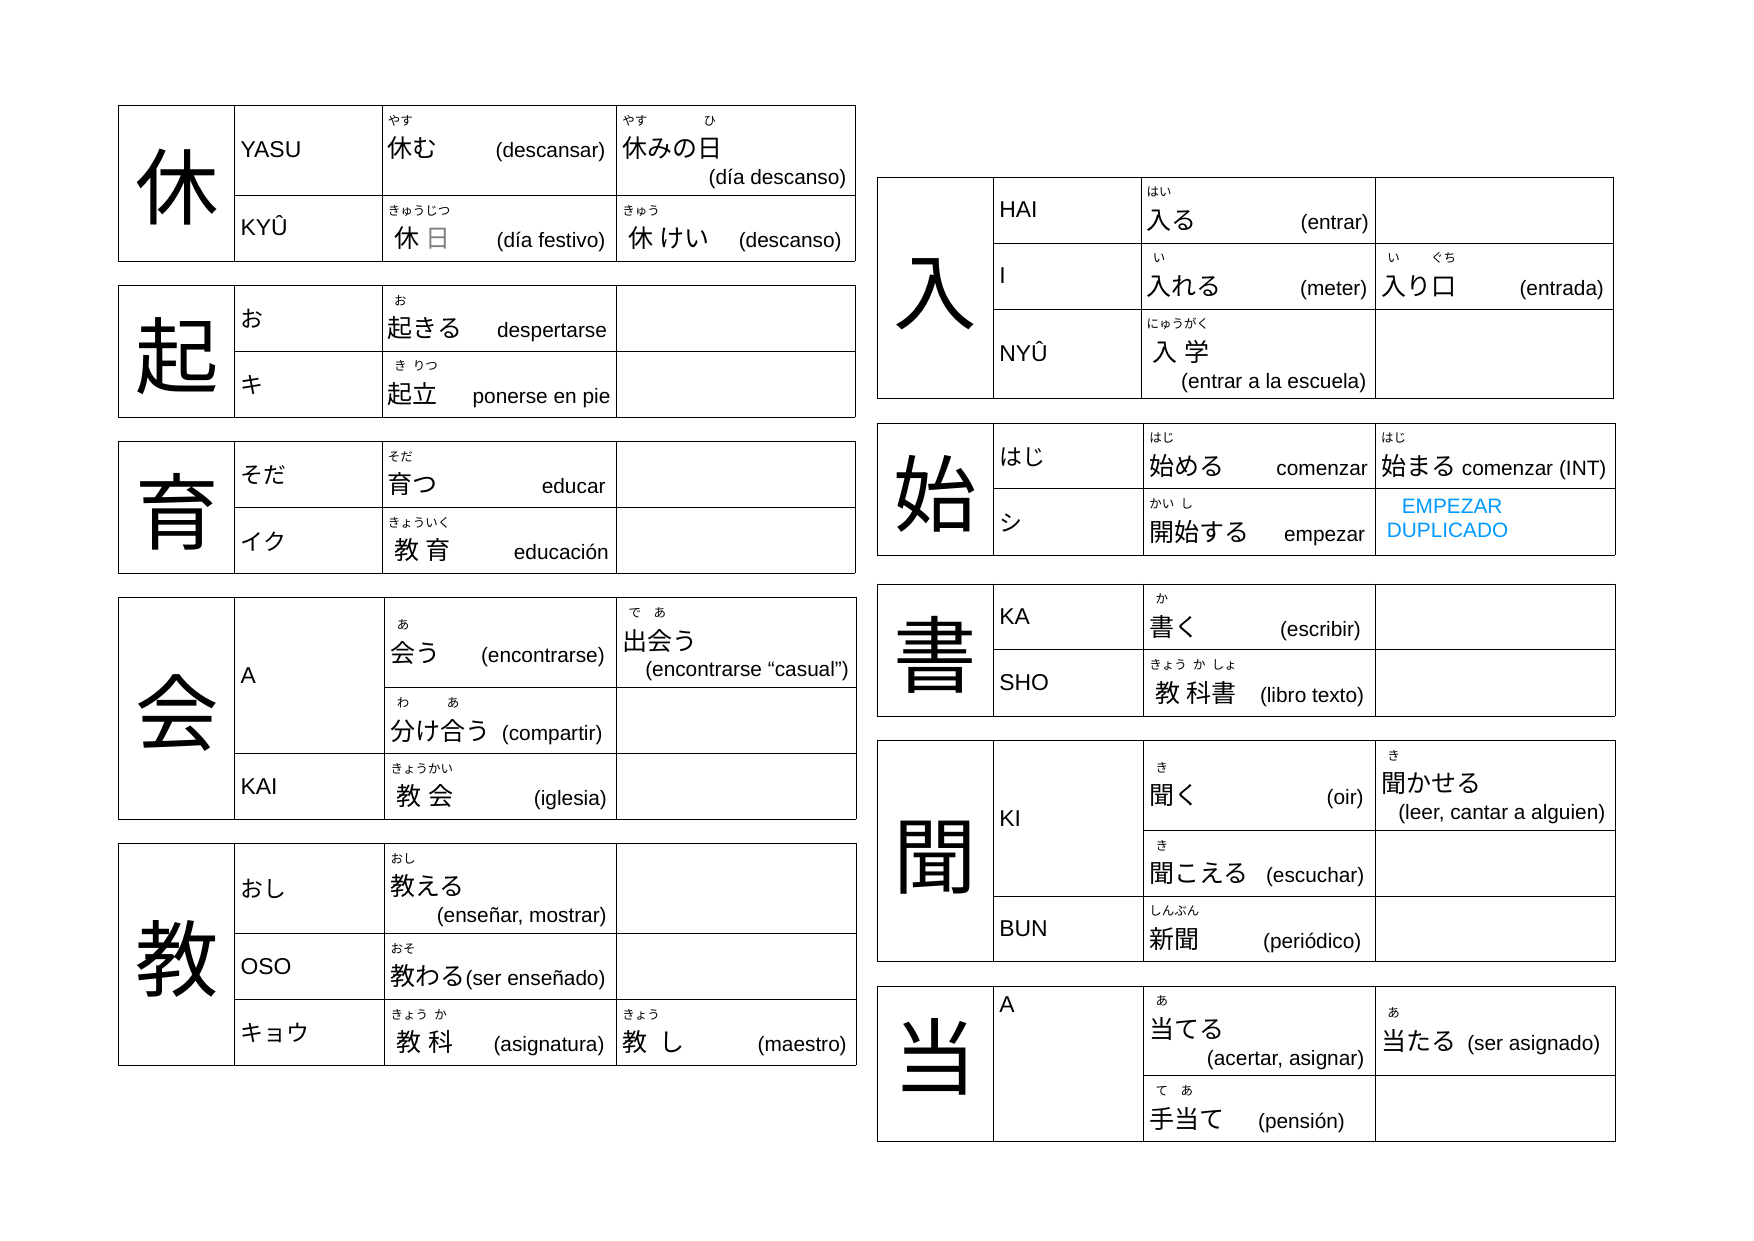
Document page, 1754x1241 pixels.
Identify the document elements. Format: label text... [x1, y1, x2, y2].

table_header はじ [994, 424, 1143, 488]
table_header 当あたる (ser asignado) [1376, 987, 1615, 1075]
table_cell [1376, 897, 1615, 961]
table_header 教 [119, 844, 234, 1065]
table_header 始はじまる comenzar (INT) [1376, 424, 1615, 488]
table_cell [1376, 831, 1615, 896]
table_cell [617, 754, 856, 819]
table_header YASU [235, 106, 382, 194]
table_header そだ [235, 442, 382, 507]
table_cell 教きょうし (maestro) [617, 1000, 856, 1065]
table_cell EMPEZAR DUPLICADO [1376, 489, 1615, 554]
table_header [1376, 178, 1613, 242]
table_cell OSO [235, 934, 384, 999]
table_cell [1376, 650, 1615, 716]
table_cell BUN [994, 897, 1143, 961]
table_header 書かく (escribir) [1144, 585, 1375, 649]
table_header A [994, 987, 1143, 1141]
table_header 始 [878, 424, 993, 554]
table_header 育 [119, 442, 234, 573]
table_cell KAI [235, 754, 384, 819]
table_cell 教きょう育いく educación [383, 508, 616, 573]
table_cell 手て当あて (pensión) [1144, 1076, 1375, 1141]
table_header お [235, 286, 382, 351]
table_header [617, 844, 856, 933]
table_header [617, 442, 855, 507]
table_cell 聞きこえる (escuchar) [1144, 831, 1375, 896]
table_header 育そだつ educar [383, 442, 616, 507]
table_cell [1376, 310, 1613, 398]
table_cell KYÛ [235, 196, 382, 261]
table_cell イク [235, 508, 382, 573]
table_header 入 [878, 178, 993, 398]
table_header 聞 [878, 741, 993, 961]
table_cell 教きょう科か (asignatura) [385, 1000, 616, 1065]
table_cell 教きょう会かい (iglesia) [385, 754, 616, 819]
table_header HAI [994, 178, 1141, 242]
table_header 出で会あう (encontrarse “casual”) [617, 598, 856, 687]
table_header おし [235, 844, 384, 933]
table_header [1376, 585, 1615, 649]
table_cell キョウ [235, 1000, 384, 1065]
table_cell SHO [994, 650, 1143, 716]
table_header 休やすむ (descansar) [383, 106, 616, 194]
table_header 会 [119, 598, 234, 819]
table_header 当 [878, 987, 993, 1141]
table_cell 入にゅう学がく (entrar a la escuela) [1142, 310, 1375, 398]
table_cell シ [994, 489, 1143, 554]
table_header 聞きかせる (leer, cantar a alguien) [1376, 741, 1615, 829]
table_header 聞きく (oir) [1144, 741, 1375, 829]
table_cell 休きゅうけい (descanso) [617, 196, 855, 261]
table_header KA [994, 585, 1143, 649]
table_header 休 [119, 106, 234, 261]
table_cell 休きゅう日じつ (día festivo) [383, 196, 616, 261]
table_cell 起き立りつ ponerse en pie [383, 352, 616, 417]
table_header 当あてる (acertar, asignar) [1144, 987, 1375, 1075]
table_header 起おきる despertarse [383, 286, 616, 351]
table_cell [617, 934, 856, 999]
table_header 始はじめる comenzar [1144, 424, 1375, 488]
table_cell 教きょう科か書しょ (libro texto) [1144, 650, 1375, 716]
table_cell [617, 688, 856, 753]
table_header KI [994, 741, 1143, 896]
table_cell 分わけ合あう (compartir) [385, 688, 616, 753]
table_header 書 [878, 585, 993, 716]
table_cell 開かい始しする empezar [1144, 489, 1375, 554]
table_cell [617, 352, 855, 417]
table_header [617, 286, 855, 351]
table_cell 入いれる (meter) [1142, 244, 1375, 308]
table_cell NYÛ [994, 310, 1141, 398]
table_cell [617, 508, 855, 573]
table_cell 入いり口ぐち (entrada) [1376, 244, 1613, 308]
table_header A [235, 598, 384, 753]
table_header 会あう (encontrarse) [385, 598, 616, 687]
table_cell キ [235, 352, 382, 417]
table_cell 新しん聞ぶん (periódico) [1144, 897, 1375, 961]
table_cell [1376, 1076, 1615, 1141]
table_header 休やすみの日ひ (día descanso) [617, 106, 855, 194]
table_header 教おしえる (enseñar, mostrar) [385, 844, 616, 933]
table_header 入はいる (entrar) [1142, 178, 1375, 242]
table_header 起 [119, 286, 234, 417]
table_cell I [994, 244, 1141, 308]
table_cell 教おそわる(ser enseñado) [385, 934, 616, 999]
